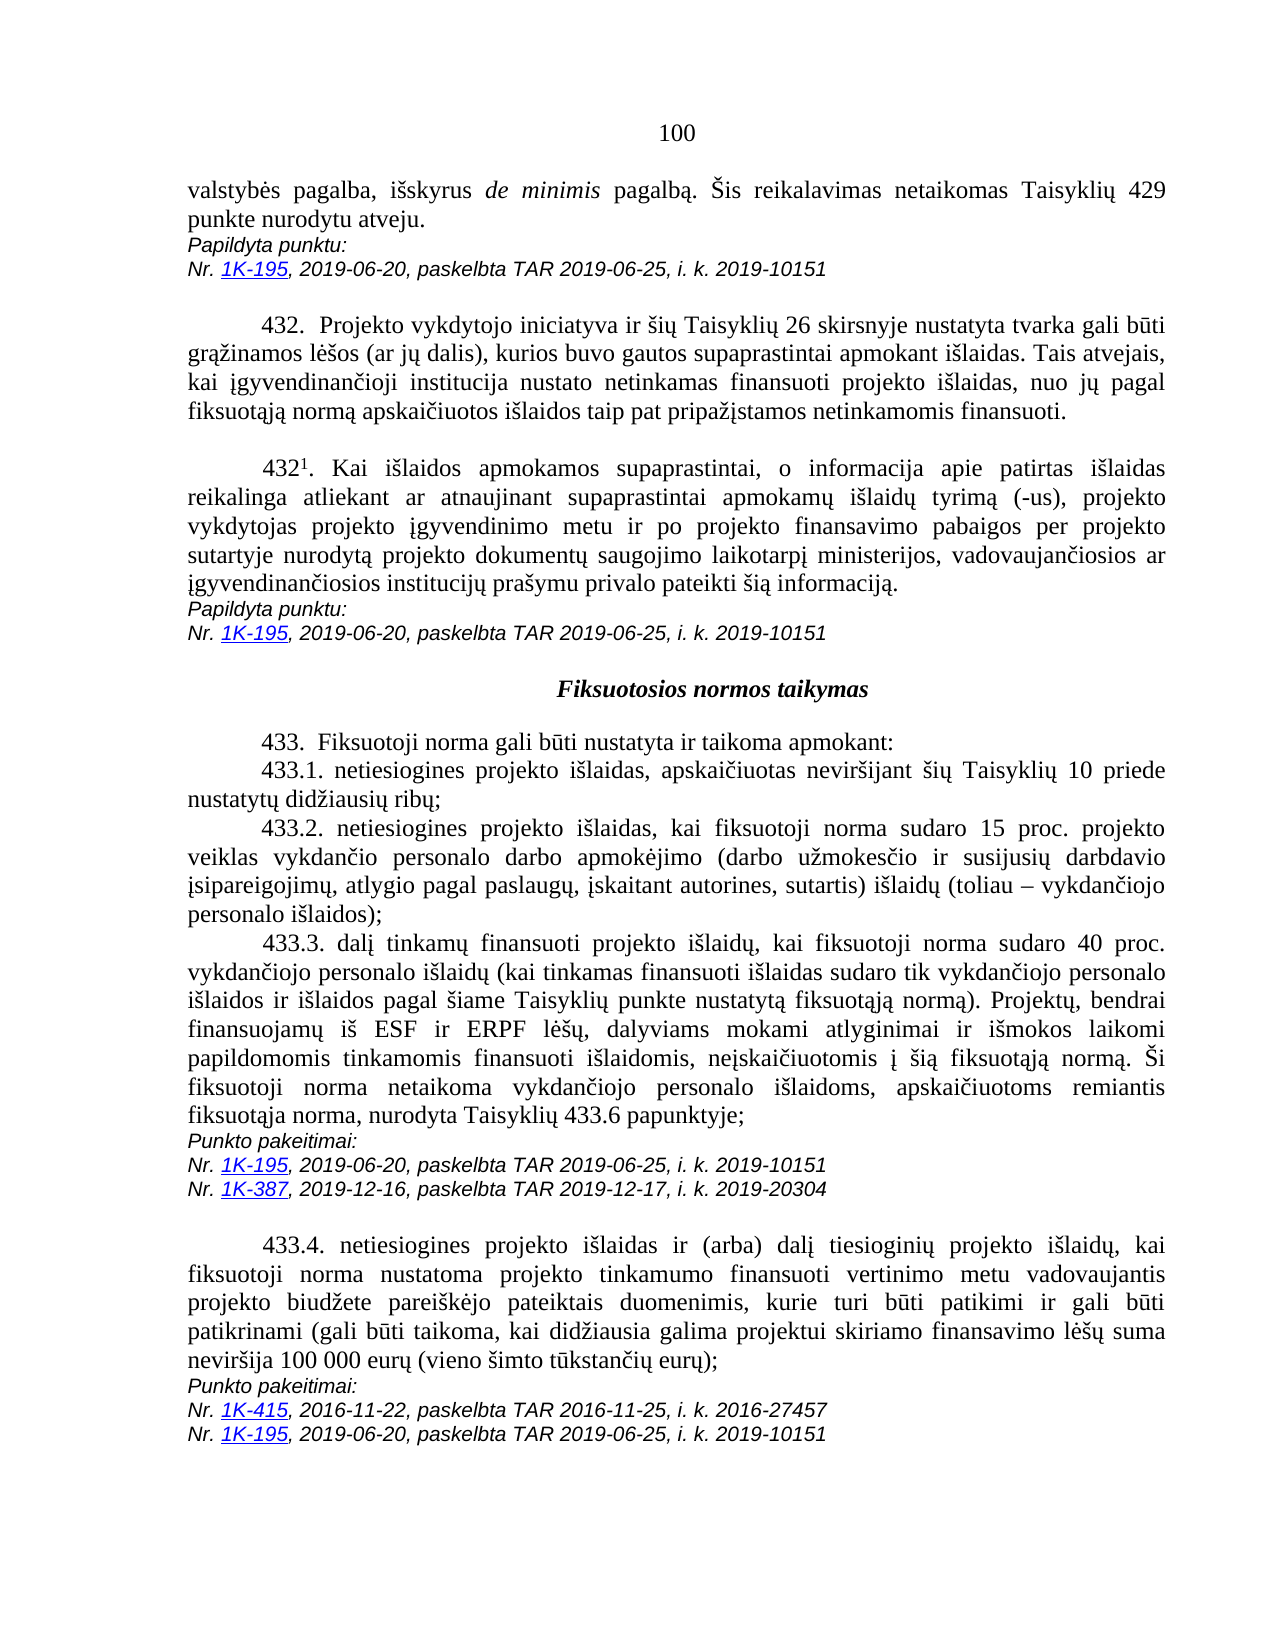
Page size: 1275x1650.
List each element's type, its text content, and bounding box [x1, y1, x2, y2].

text 433.2. netiesiogines projekto išlaidas, kai fiksuotoji norma sudaro 15 proc. projekto veiklas vykdančio personalo darbo apmokėjimo (darbo užmokesčio ir susijusių darbdavio įsipareigojimų, atlygio pagal paslaugų, įskaitant autorines, sutartis) išlaidų (toliau – vykdančiojo personalo išlaidos); [187, 813, 1167, 928]
subtitle Fiksuotosios normos taikymas [261, 674, 1167, 703]
text 433.4. netiesiogines projekto išlaidas ir (arba) dalį tiesioginių projekto išlaidų, kai fiksuotoji norma nustatoma projekto tinkamumo finansuoti vertinimo metu vadovaujantis projekto biudžete pareiškėjo pateiktais duomenimis, kurie turi būti patikimi ir gali būti patikrinami (gali būti taikoma, kai didžiausia galima projektui skiriamo finansavimo lėšų suma neviršija 100 000 eurų (vieno šimto tūkstančių eurų); [187, 1230, 1167, 1374]
text Papildyta punktu: [187, 597, 1167, 621]
text Nr. 1K-415, 2016-11-22, paskelbta TAR 2016-11-25, i. k. 2016-27457 [187, 1398, 1167, 1422]
text 433. Fiksuotoji norma gali būti nustatyta ir taikoma apmokant: [187, 727, 1167, 756]
text Nr. 1K-195, 2019-06-20, paskelbta TAR 2019-06-25, i. k. 2019-10151 [187, 257, 1167, 281]
text Nr. 1K-195, 2019-06-20, paskelbta TAR 2019-06-25, i. k. 2019-10151 [187, 621, 1167, 645]
text 433.1. netiesiogines projekto išlaidas, apskaičiuotas neviršijant šių Taisyklių 10 priede nustatytų didžiausių ribų; [187, 756, 1167, 813]
text Punkto pakeitimai: [187, 1374, 1167, 1398]
text 433.3. dalį tinkamų finansuoti projekto išlaidų, kai fiksuotoji norma sudaro 40 proc. vykdančiojo personalo išlaidų (kai tinkamas finansuoti išlaidas sudaro tik vykdančiojo personalo išlaidos ir išlaidos pagal šiame Taisyklių punkte nustatytą fiksuotąją normą). Projektų, bendrai finansuojamų iš ESF ir ERPF lėšų, dalyviams mokami atlyginimai ir išmokos laikomi papildomomis tinkamomis finansuoti išlaidomis, neįskaičiuotomis į šią fiksuotąją normą. Ši fiksuotoji norma netaikoma vykdančiojo personalo išlaidoms, apskaičiuotoms remiantis fiksuotąja norma, nurodyta Taisyklių 433.6 papunktyje; [187, 928, 1167, 1129]
text 432. Projekto vykdytojo iniciatyva ir šių Taisyklių 26 skirsnyje nustatyta tvarka gali būti grąžinamos lėšos (ar jų dalis), kurios buvo gautos supaprastintai apmokant išlaidas. Tais atvejais, kai įgyvendinančioji institucija nustato netinkamas finansuoti projekto išlaidas, nuo jų pagal fiksuotąją normą apskaičiuotos išlaidos taip pat pripažįstamos netinkamomis finansuoti. [187, 310, 1167, 425]
text valstybės pagalba, išskyrus de minimis pagalbą. Šis reikalavimas netaikomas Taisyklių 429 punkte nurodytu atveju. [187, 176, 1167, 233]
text Nr. 1K-195, 2019-06-20, paskelbta TAR 2019-06-25, i. k. 2019-10151 [187, 1153, 1167, 1177]
text Nr. 1K-195, 2019-06-20, paskelbta TAR 2019-06-25, i. k. 2019-10151 [187, 1422, 1167, 1446]
text Papildyta punktu: [187, 233, 1167, 257]
text 4321. Kai išlaidos apmokamos supaprastintai, o informacija apie patirtas išlaidas reikalinga atliekant ar atnaujinant supaprastintai apmokamų išlaidų tyrimą (-us), projekto vykdytojas projekto įgyvendinimo metu ir po projekto finansavimo pabaigos per projekto sutartyje nurodytą projekto dokumentų saugojimo laikotarpį ministerijos, vadovaujančiosios ar įgyvendinančiosios institucijų prašymu privalo pateikti šią informaciją. [187, 453, 1167, 597]
text Nr. 1K-387, 2019-12-16, paskelbta TAR 2019-12-17, i. k. 2019-20304 [187, 1177, 1167, 1201]
text Punkto pakeitimai: [187, 1129, 1167, 1153]
